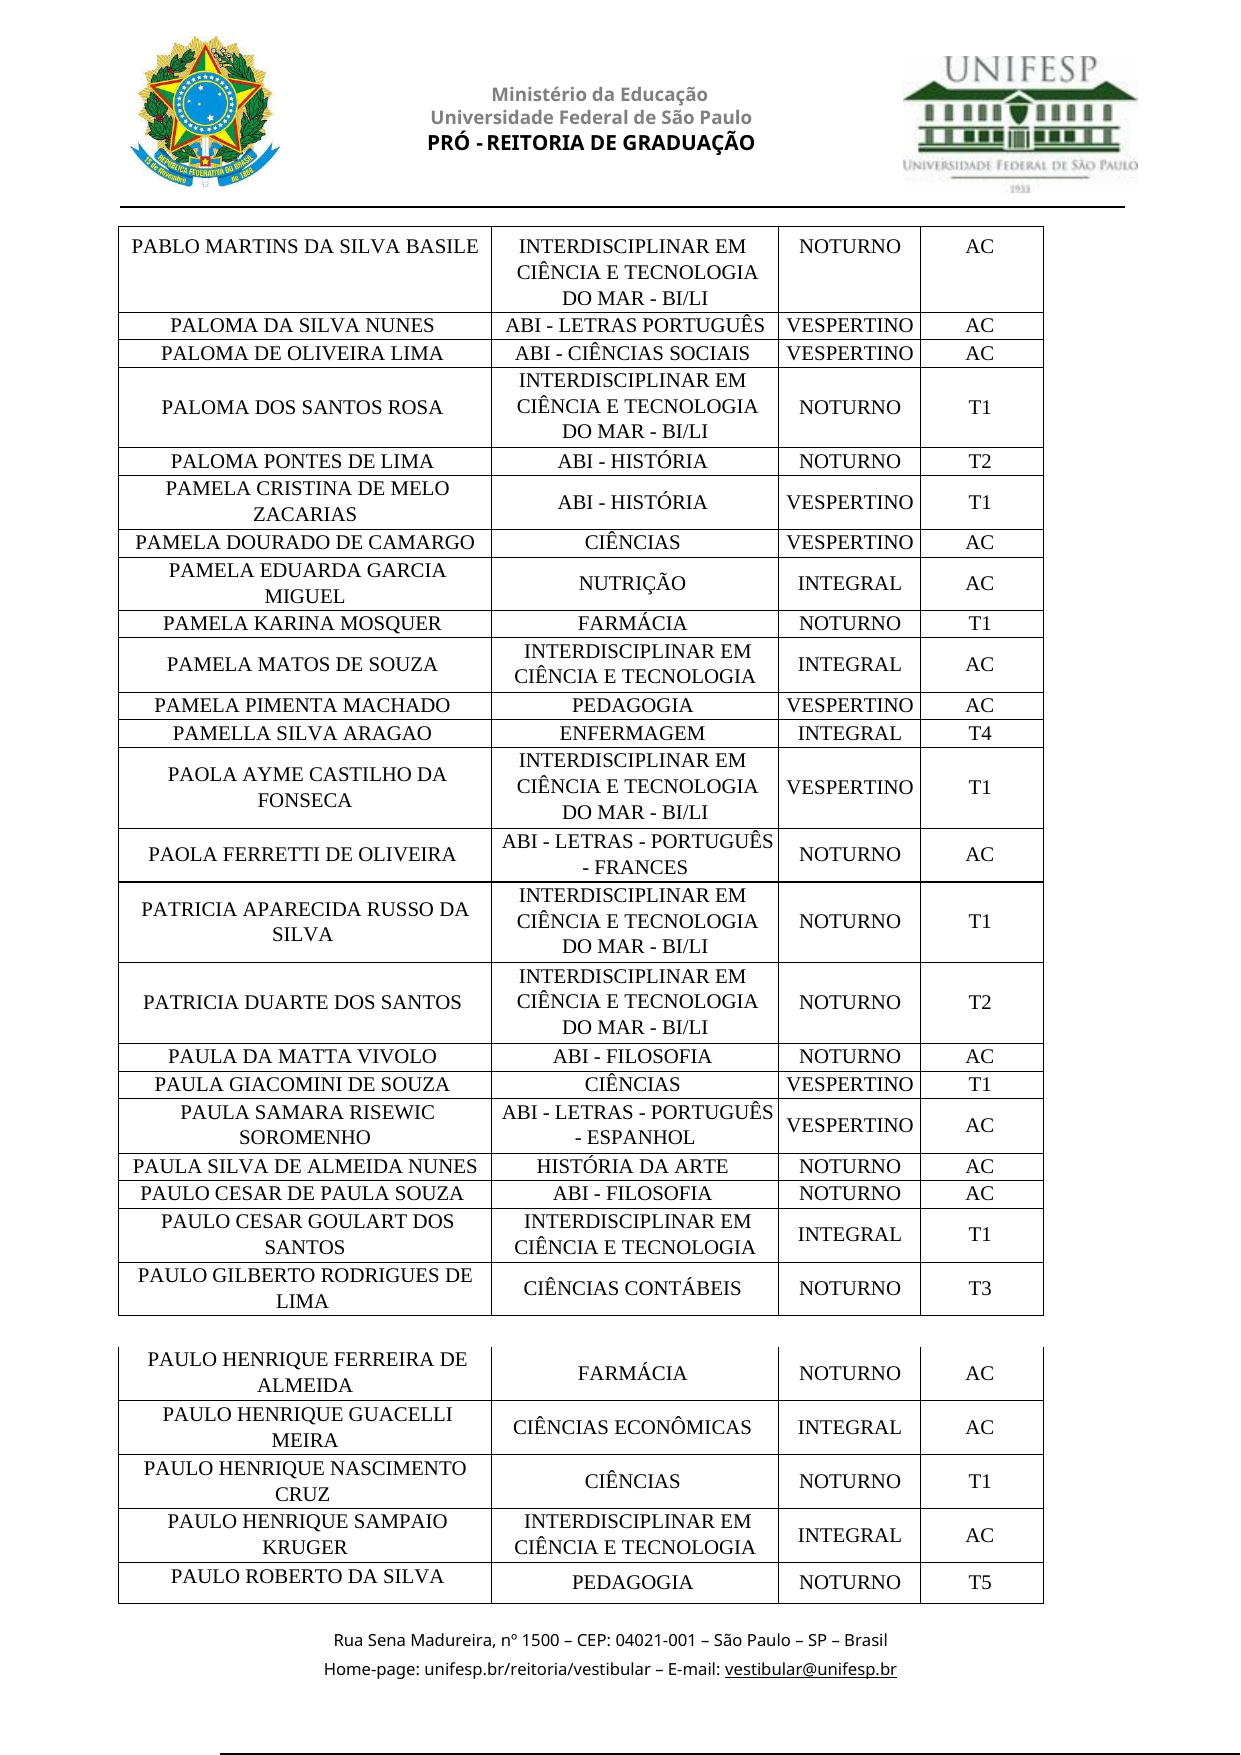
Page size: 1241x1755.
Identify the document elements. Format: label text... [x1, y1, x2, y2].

table_cell PEDAGOGIA [492, 693, 778, 719]
table_cell CIÊNCIAS ECONÔMICAS [492, 1401, 778, 1454]
table_cell T1 [921, 883, 1043, 962]
table_cell PAULA SILVA DE ALMEIDA NUNES [119, 1154, 491, 1180]
table_cell ENFERMAGEM [492, 720, 778, 747]
table_cell NOTURNO [779, 829, 920, 881]
table_cell CIÊNCIAS CONTÁBEIS [492, 1263, 778, 1315]
table_cell VESPERTINO [779, 748, 920, 827]
table_cell PAMELA CRISTINA DE MELO ZACARIAS [119, 476, 491, 529]
table_cell INTERDISCIPLINAR EM CIÊNCIA E TECNOLOGIA DO MAR - BI/LI [492, 883, 778, 962]
table_cell NUTRIÇÃO [492, 558, 778, 610]
table_cell FARMÁCIA [492, 611, 778, 637]
table_cell VESPERTINO [779, 476, 920, 529]
table_cell NOTURNO [779, 963, 920, 1043]
table_cell AC [921, 227, 1043, 312]
table_cell ABI - HISTÓRIA [492, 476, 778, 529]
table_cell INTERDISCIPLINAR EM CIÊNCIA E TECNOLOGIA [492, 1209, 778, 1262]
table_cell T1 [921, 476, 1043, 529]
table_cell PAMELA PIMENTA MACHADO [119, 693, 491, 719]
table_cell INTERDISCIPLINAR EM CIÊNCIA E TECNOLOGIA [492, 1509, 778, 1562]
table_cell PATRICIA APARECIDA RUSSO DA SILVA [119, 883, 491, 962]
table_cell T1 [921, 1072, 1043, 1098]
table_cell AC [921, 558, 1043, 610]
table_cell INTEGRAL [779, 638, 920, 692]
table_cell AC [921, 1044, 1043, 1071]
table_cell AC [921, 313, 1043, 339]
table_cell INTEGRAL [779, 558, 920, 610]
table_cell PALOMA DA SILVA NUNES [119, 313, 491, 339]
table_cell INTEGRAL [779, 720, 920, 747]
table_cell CIÊNCIAS [492, 1455, 778, 1507]
table_cell T2 [921, 963, 1043, 1043]
table_cell VESPERTINO [779, 1099, 920, 1152]
table_cell VESPERTINO [779, 693, 920, 719]
table_cell ABI - FILOSOFIA [492, 1044, 778, 1071]
table_cell T2 [921, 448, 1043, 475]
table_cell HISTÓRIA DA ARTE [492, 1154, 778, 1180]
table_cell T1 [921, 748, 1043, 827]
table_cell INTEGRAL [779, 1509, 920, 1562]
table_header NOTURNO [779, 1347, 920, 1400]
table_cell T1 [921, 1209, 1043, 1262]
table_cell ABI - HISTÓRIA [492, 448, 778, 475]
table_cell NOTURNO [779, 1455, 920, 1507]
table_cell AC [921, 638, 1043, 692]
table_cell PALOMA DE OLIVEIRA LIMA [119, 340, 491, 367]
table_cell INTERDISCIPLINAR EM CIÊNCIA E TECNOLOGIA DO MAR - BI/LI [492, 368, 778, 447]
table_cell PAULO HENRIQUE SAMPAIO KRUGER [119, 1509, 491, 1562]
table_cell PAULO ROBERTO DA SILVA [119, 1563, 491, 1603]
table_cell PAOLA FERRETTI DE OLIVEIRA [119, 829, 491, 881]
table_cell INTERDISCIPLINAR EM CIÊNCIA E TECNOLOGIA DO MAR - BI/LI [492, 963, 778, 1043]
table_cell PAULA DA MATTA VIVOLO [119, 1044, 491, 1071]
table_cell NOTURNO [779, 448, 920, 475]
table_cell NOTURNO [779, 1044, 920, 1071]
table_cell PAMELA KARINA MOSQUER [119, 611, 491, 637]
table_cell PATRICIA DUARTE DOS SANTOS [119, 963, 491, 1043]
table_cell AC [921, 1181, 1043, 1207]
table_header PAULO HENRIQUE FERREIRA DE ALMEIDA [119, 1347, 491, 1400]
table_cell VESPERTINO [779, 340, 920, 367]
table_cell PAULO HENRIQUE GUACELLI MEIRA [119, 1401, 491, 1454]
table_cell VESPERTINO [779, 530, 920, 557]
table_cell AC [921, 1509, 1043, 1562]
table_cell PEDAGOGIA [492, 1563, 778, 1603]
table_cell PABLO MARTINS DA SILVA BASILE [119, 227, 491, 312]
table_cell INTEGRAL [779, 1401, 920, 1454]
table_cell T1 [921, 1455, 1043, 1507]
table_cell PAMELA EDUARDA GARCIA MIGUEL [119, 558, 491, 610]
table_cell T5 [921, 1563, 1043, 1603]
table_cell AC [921, 1154, 1043, 1180]
table_cell PALOMA DOS SANTOS ROSA [119, 368, 491, 447]
table_cell ABI - FILOSOFIA [492, 1181, 778, 1207]
table_cell VESPERTINO [779, 313, 920, 339]
table_cell PAMELA DOURADO DE CAMARGO [119, 530, 491, 557]
table_cell PAULA GIACOMINI DE SOUZA [119, 1072, 491, 1098]
table_cell PAOLA AYME CASTILHO DA FONSECA [119, 748, 491, 827]
table_cell AC [921, 340, 1043, 367]
table_header FARMÁCIA [492, 1347, 778, 1400]
table_cell AC [921, 1099, 1043, 1152]
table_cell INTERDISCIPLINAR EM CIÊNCIA E TECNOLOGIA DO MAR - BI/LI [492, 748, 778, 827]
table_cell CIÊNCIAS [492, 1072, 778, 1098]
table_cell T3 [921, 1263, 1043, 1315]
table_cell PAULO CESAR DE PAULA SOUZA [119, 1181, 491, 1207]
table_cell T4 [921, 720, 1043, 747]
table_header AC [921, 1347, 1043, 1400]
table_cell NOTURNO [779, 883, 920, 962]
table_cell T1 [921, 611, 1043, 637]
table_cell PAULO CESAR GOULART DOS SANTOS [119, 1209, 491, 1262]
table_cell AC [921, 829, 1043, 881]
table_cell AC [921, 530, 1043, 557]
table_cell PAULO GILBERTO RODRIGUES DE LIMA [119, 1263, 491, 1315]
table_cell PAMELLA SILVA ARAGAO [119, 720, 491, 747]
table_cell VESPERTINO [779, 1072, 920, 1098]
table_cell ABI - LETRAS - PORTUGUÊS - FRANCES [492, 829, 778, 881]
table_cell NOTURNO [779, 1563, 920, 1603]
table_cell NOTURNO [779, 368, 920, 447]
table_cell PAMELA MATOS DE SOUZA [119, 638, 491, 692]
table_cell ABI - LETRAS PORTUGUÊS [492, 313, 778, 339]
table_cell NOTURNO [779, 227, 920, 312]
table_cell PAULO HENRIQUE NASCIMENTO CRUZ [119, 1455, 491, 1507]
table_cell T1 [921, 368, 1043, 447]
table_cell INTERDISCIPLINAR EM CIÊNCIA E TECNOLOGIA [492, 638, 778, 692]
table_cell AC [921, 1401, 1043, 1454]
table_cell NOTURNO [779, 1181, 920, 1207]
table_cell PALOMA PONTES DE LIMA [119, 448, 491, 475]
table_cell INTERDISCIPLINAR EM CIÊNCIA E TECNOLOGIA DO MAR - BI/LI [492, 227, 778, 312]
table_cell NOTURNO [779, 611, 920, 637]
table_cell PAULA SAMARA RISEWIC SOROMENHO [119, 1099, 491, 1152]
table_cell NOTURNO [779, 1263, 920, 1315]
table_cell NOTURNO [779, 1154, 920, 1180]
table_cell ABI - CIÊNCIAS SOCIAIS [492, 340, 778, 367]
table_cell ABI - LETRAS - PORTUGUÊS - ESPANHOL [492, 1099, 778, 1152]
table_cell INTEGRAL [779, 1209, 920, 1262]
table_cell CIÊNCIAS [492, 530, 778, 557]
table_cell AC [921, 693, 1043, 719]
